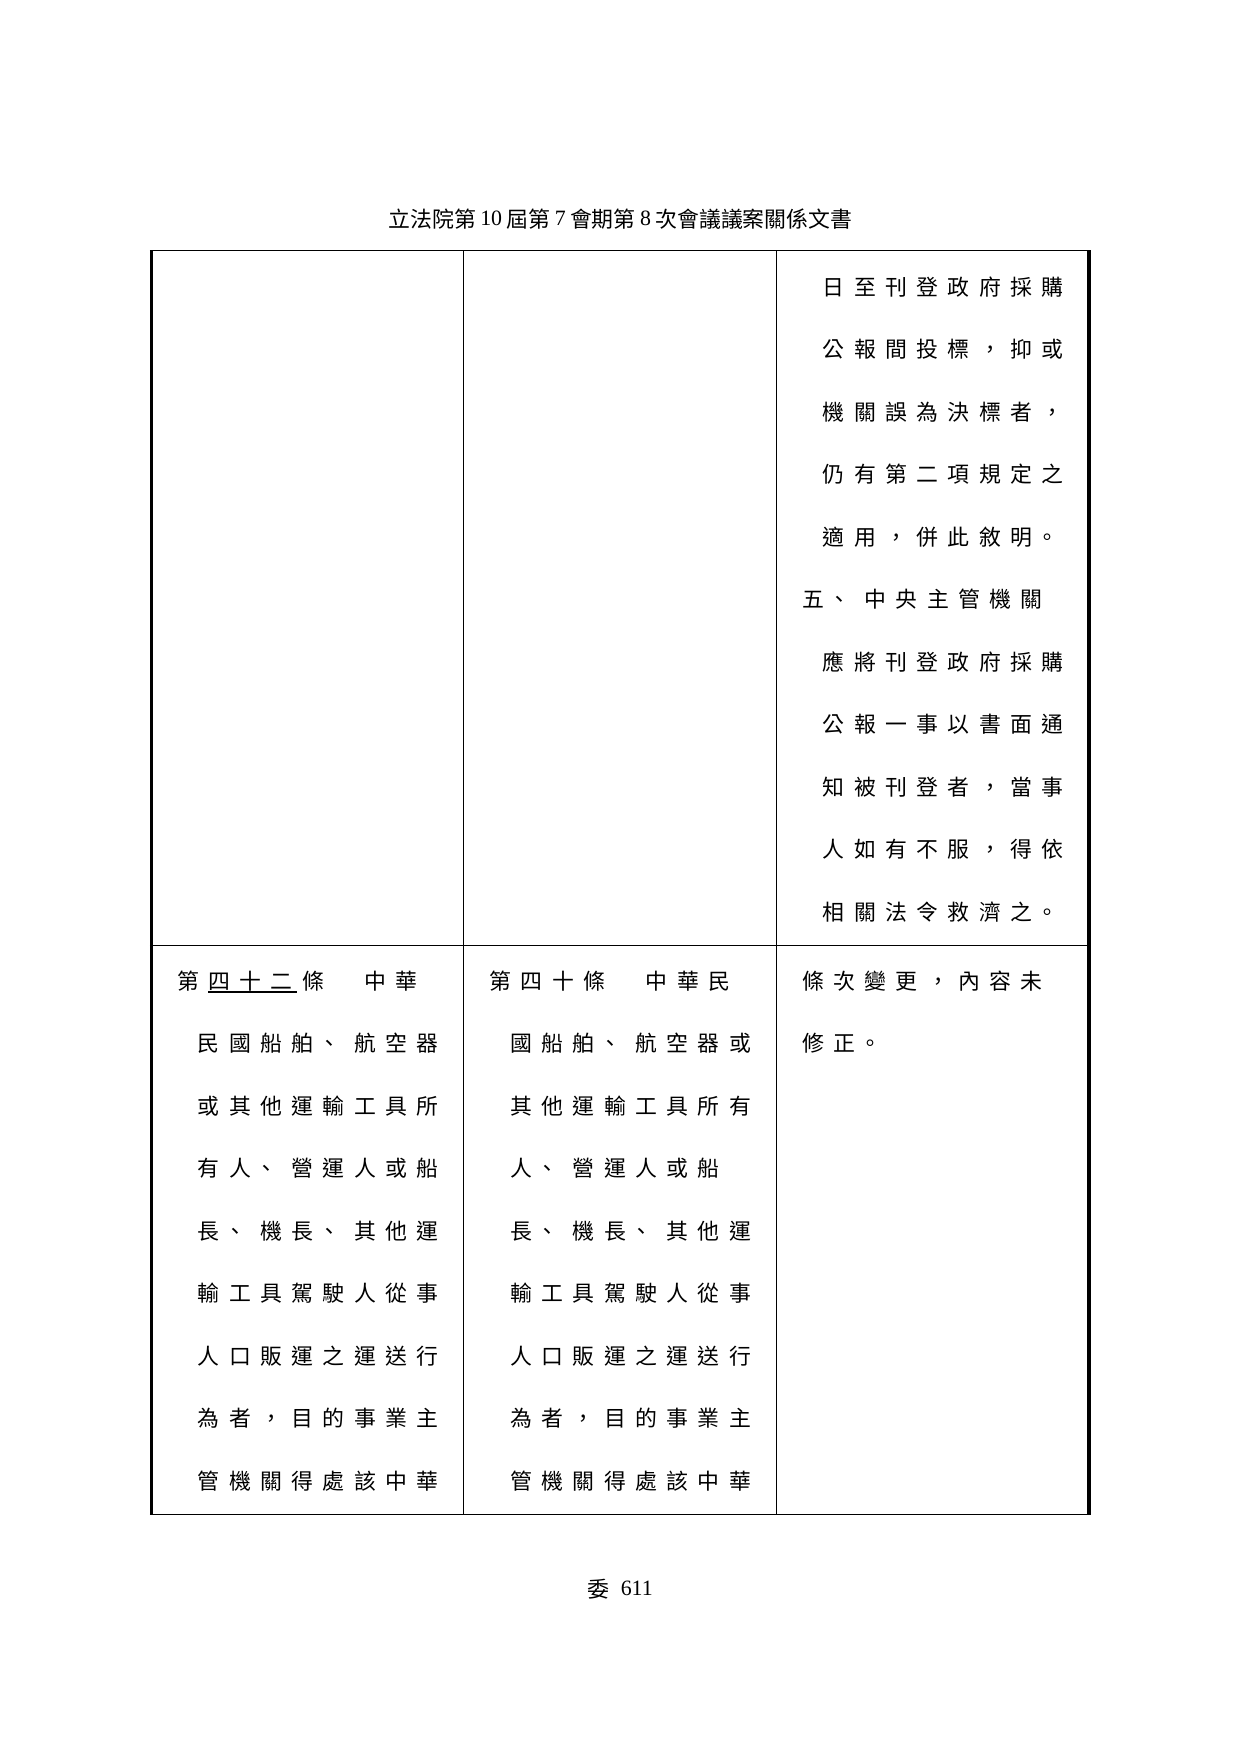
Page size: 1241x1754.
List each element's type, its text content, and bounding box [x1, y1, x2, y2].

table_cell 條次變更，內容未修正。 [777, 946, 1087, 1514]
table_cell [153, 251, 463, 944]
table_cell 日至刊登政府採購公報間投標，抑或機關誤為決標者，仍有第二項規定之適用，併此敘明。 五、中央主管機關應將刊登政府採購公報一事以書面通知被刊登者，當事人如有不服，得依相關法令救濟之。 [777, 251, 1087, 944]
table_cell [464, 251, 776, 944]
table_cell 第四十條 中華民國船舶、航空器或其他運輸工具所有人、營運人或船長、機長、其他運輸工具駕駛人從事人口販運之運送行為者，目的事業主管機關得處該中華 [464, 946, 776, 1514]
table_cell 第四十二條 中華民國船舶、航空器或其他運輸工具所有人、營運人或船長、機長、其他運輸工具駕駛人從事人口販運之運送行為者，目的事業主管機關得處該中華 [153, 946, 463, 1514]
